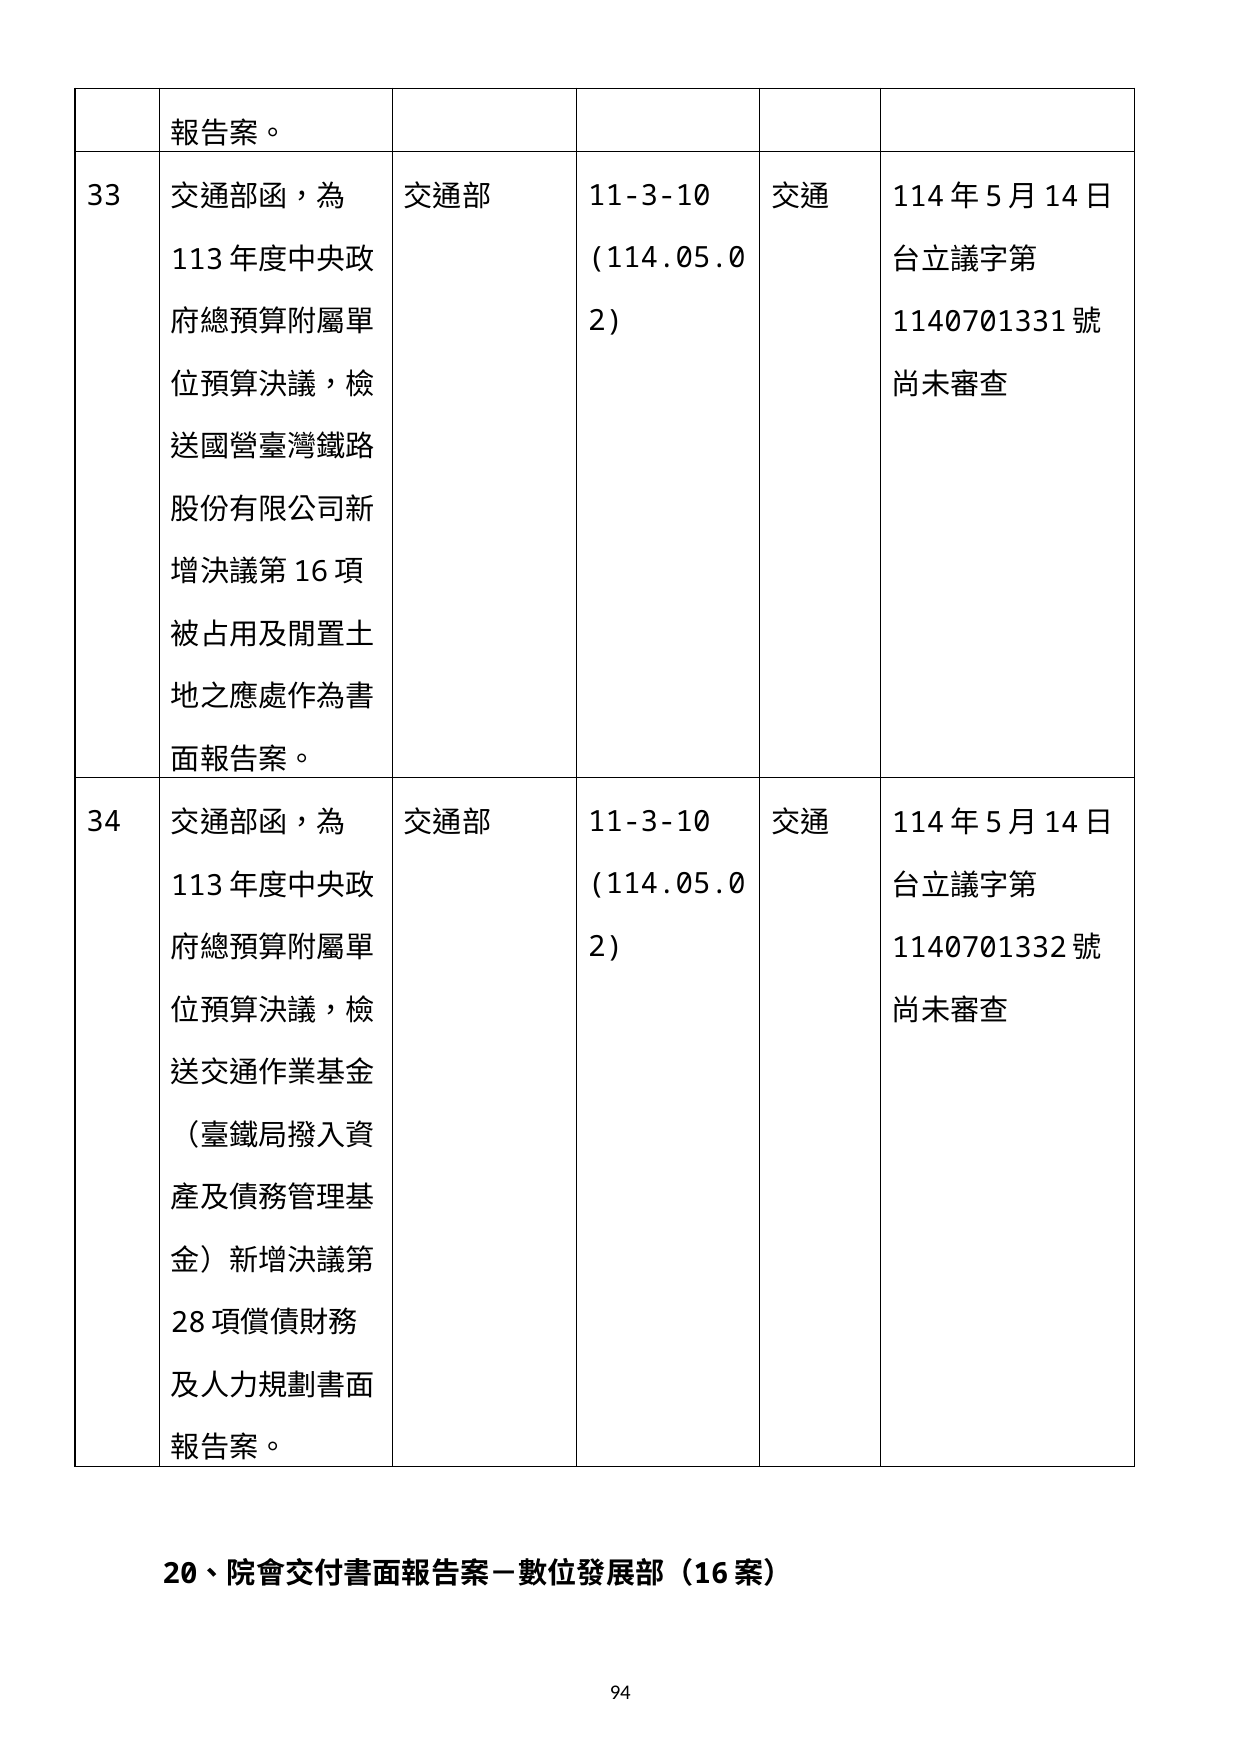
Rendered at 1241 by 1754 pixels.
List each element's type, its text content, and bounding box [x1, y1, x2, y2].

table_cell 34 [76, 778, 159, 1466]
table_cell 交通 [760, 778, 880, 1466]
table_cell 交通部 [393, 778, 576, 1466]
table_cell 114年5月14日 台立議字第1140701331號 尚未審查 [881, 152, 1134, 777]
table_cell [76, 89, 159, 151]
subtitle 20、院會交付書面報告案－數位發展部（16案） [75, 1529, 1165, 1592]
table_cell 交通 [760, 152, 880, 777]
table_cell 交通部函，為113年度中央政府總預算附屬單位預算決議，檢送國營臺灣鐵路股份有限公司新增決議第16項被占用及閒置土地之應處作為書面報告案。 [160, 152, 392, 777]
table_cell [577, 89, 759, 151]
table_cell [881, 89, 1134, 151]
table_cell 114年5月14日 台立議字第1140701332號 尚未審查 [881, 778, 1134, 1466]
table_cell 11-3-10 (114.05.02) [577, 152, 759, 777]
table_cell 報告案。 [160, 89, 392, 151]
table_cell 交通部函，為113年度中央政府總預算附屬單位預算決議，檢送交通作業基金（臺鐵局撥入資產及債務管理基金）新增決議第28項償債財務及人力規劃書面報告案。 [160, 778, 392, 1466]
table_cell 11-3-10 (114.05.02) [577, 778, 759, 1466]
table_cell [393, 89, 576, 151]
table_cell [760, 89, 880, 151]
table_cell 33 [76, 152, 159, 777]
table_cell 交通部 [393, 152, 576, 777]
